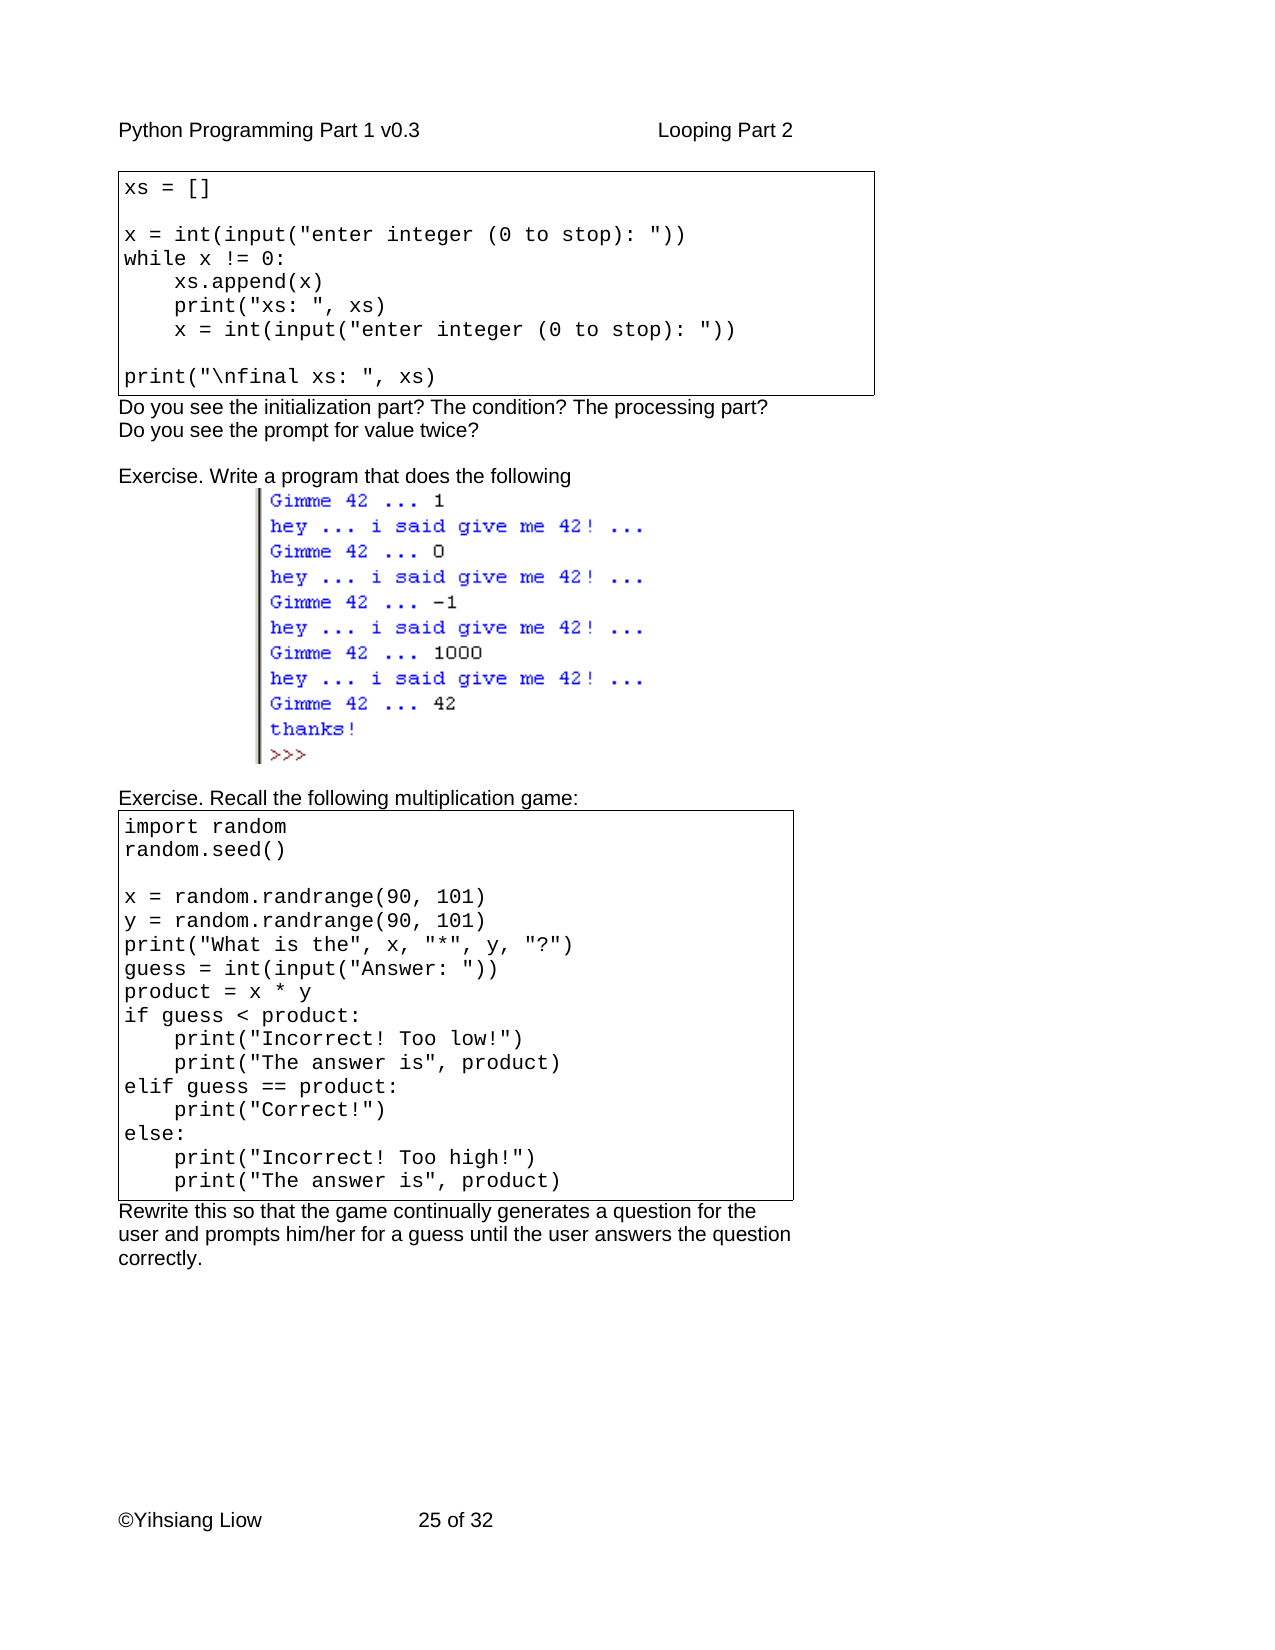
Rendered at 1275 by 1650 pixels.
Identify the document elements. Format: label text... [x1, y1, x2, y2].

table_header import random random.seed() x = random.randrange(90, 101) y = random.randrange(90, 101) print("What is the", x, "*", y, "?") guess = int(input("Answer: ")) product = x * y if guess < product: print("Incorrect! Too low!") print("The answer is", product) elif guess == product: print("Correct!") else: print("Incorrect! Too high!") print("The answer is", product) [119, 811, 793, 1200]
table_header xs = [] x = int(input("enter integer (0 to stop): ")) while x != 0: xs.append(x) print("xs: ", xs) x = int(input("enter integer (0 to stop): ")) print("\nfinal xs: ", xs) [119, 172, 874, 395]
text Exercise. Recall the following multiplication game: [118, 787, 793, 810]
text Rewrite this so that the game continually generates a question for the user and prompts him/her for a guess until the user answers the question correctly. [118, 1201, 793, 1269]
text Exercise. Write a program that does the following [118, 465, 793, 488]
text Do you see the initialization part? The condition? The processing part? Do you see the prompt for value twice? [118, 396, 793, 442]
